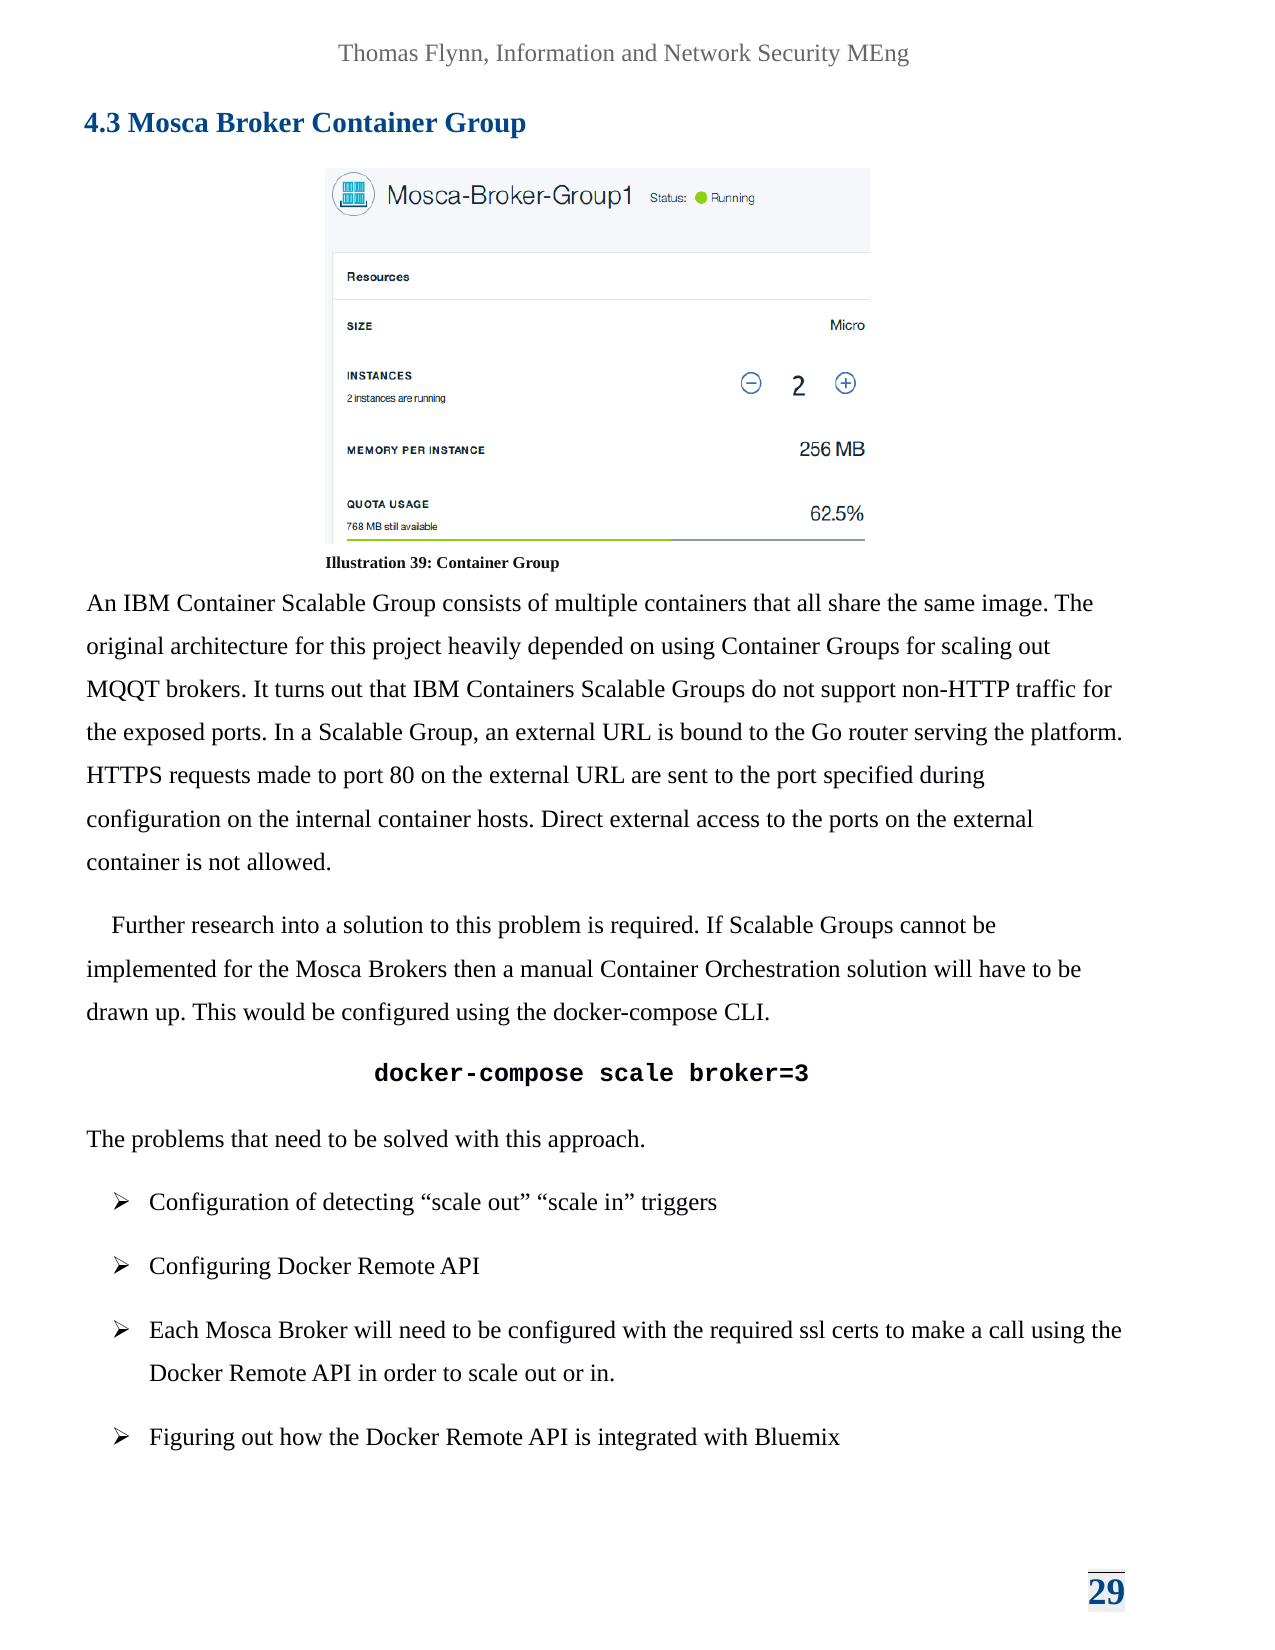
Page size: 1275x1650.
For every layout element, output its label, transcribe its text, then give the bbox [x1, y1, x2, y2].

text Further research into a solution to this problem is required. If Scalable Groups cannot be implemented for the Mosca Brokers then a manual Container Orchestration solution will have to be drawn up. This would be configured using the docker-compose CLI. [86, 911, 1125, 1026]
list Configuration of detecting “scale out” “scale in” triggers [111, 1187, 1125, 1216]
list Figuring out how the Docker Remote API is integrated with Bluemix [111, 1422, 1125, 1451]
list Each Mosca Broker will need to be configured with the required ssl certs to make a call using the Docker Remote API in order to scale out or in. [111, 1315, 1125, 1387]
text docker-compose scale broker=3 [86, 1061, 1125, 1089]
text The problems that need to be solved with this approach. [86, 1124, 1125, 1152]
text Illustration 39: Container Group [325, 544, 880, 572]
list Configuring Docker Remote API [111, 1251, 1125, 1280]
picture [325, 168, 870, 544]
subtitle 4.3 Mosca Broker Container Group [81, 105, 1125, 138]
text An IBM Container Scalable Group consists of multiple containers that all share the same image. The original architecture for this project heavily depended on using Container Groups for scaling out MQQT brokers. It turns out that IBM Containers Scalable Groups do not support non-HTTP traffic for the exposed ports. In a Scalable Group, an external URL is bound to the Go router serving the platform. HTTPS requests made to port 80 on the external URL are sent to the port specified during configuration on the internal container hosts. Direct external access to the ports on the external container is not allowed. [86, 588, 1125, 876]
